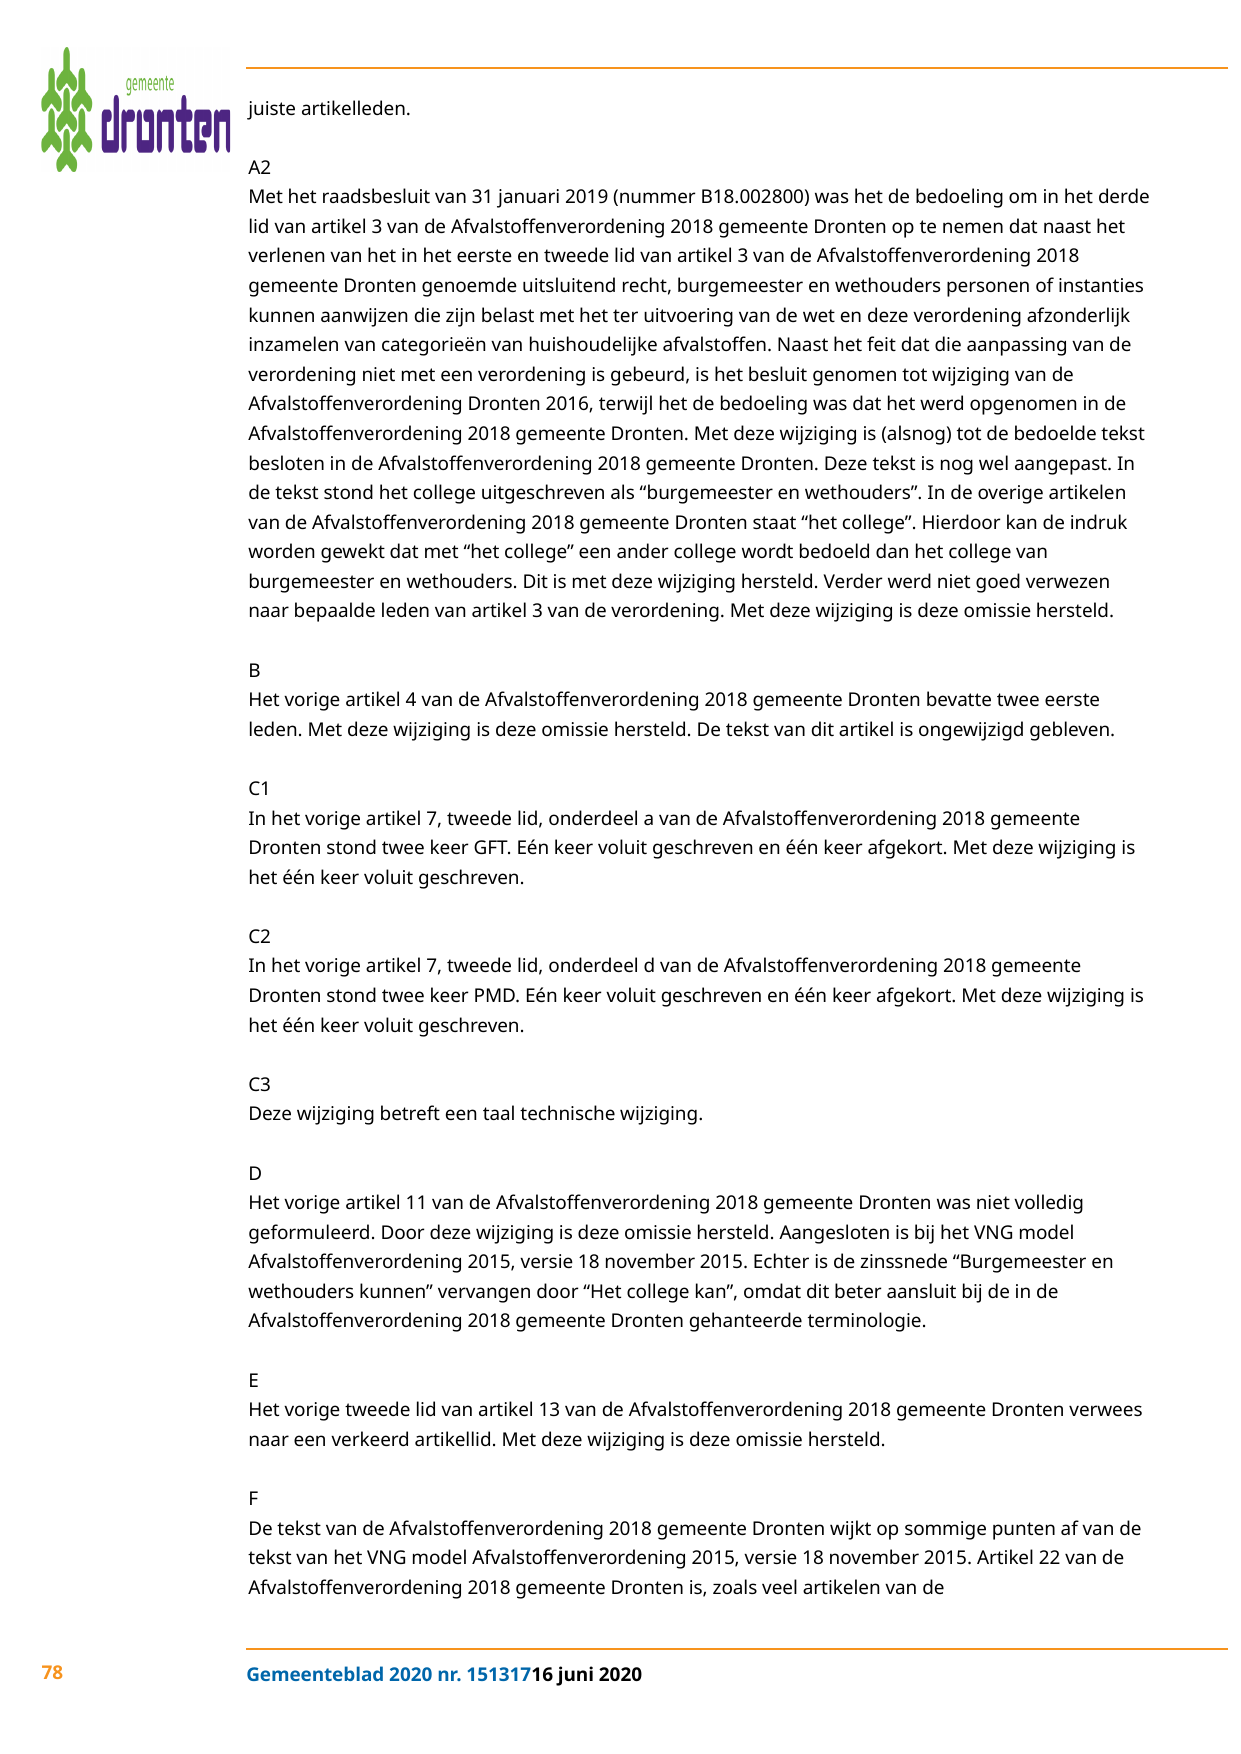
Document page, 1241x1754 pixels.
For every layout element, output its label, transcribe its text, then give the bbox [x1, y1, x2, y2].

text Deze wijziging betreft een taal technische wijziging. [248, 1101, 1152, 1126]
text In het vorige artikel 7, tweede lid, onderdeel d van de Afvalstoffenverordening 2018 gemeente Dronten stond twee keer PMD. Eén keer voluit geschreven en één keer afgekort. Met deze wijziging is het één keer voluit geschreven. [248, 953, 1152, 1038]
text C3 [248, 1071, 1152, 1097]
text A2 [248, 154, 1152, 180]
text juiste artikelleden. [248, 95, 1152, 121]
text C1 [248, 775, 1152, 801]
text Met het raadsbesluit van 31 januari 2019 (nummer B18.002800) was het de bedoeling om in het derde lid van artikel 3 van de Afvalstoffenverordening 2018 gemeente Dronten op te nemen dat naast het verlenen van het in het eerste en tweede lid van artikel 3 van de Afvalstoffenverordening 2018 gemeente Dronten genoemde uitsluitend recht, burgemeester en wethouders personen of instanties kunnen aanwijzen die zijn belast met het ter uitvoering van de wet en deze verordening afzonderlijk inzamelen van categorieën van huishoudelijke afvalstoffen. Naast het feit dat die aanpassing van de verordening niet met een verordening is gebeurd, is het besluit genomen tot wijziging van de Afvalstoffenverordening Dronten 2016, terwijl het de bedoeling was dat het werd opgenomen in de Afvalstoffenverordening 2018 gemeente Dronten. Met deze wijziging is (alsnog) tot de bedoelde tekst besloten in de Afvalstoffenverordening 2018 gemeente Dronten. Deze tekst is nog wel aangepast. In de tekst stond het college uitgeschreven als “burgemeester en wethouders”. In de overige artikelen van de Afvalstoffenverordening 2018 gemeente Dronten staat “het college”. Hierdoor kan de indruk worden gewekt dat met “het college” een ander college wordt bedoeld dan het college van burgemeester en wethouders. Dit is met deze wijziging hersteld. Verder werd niet goed verwezen naar bepaalde leden van artikel 3 van de verordening. Met deze wijziging is deze omissie hersteld. [248, 183, 1152, 623]
text Het vorige tweede lid van artikel 13 van de Afvalstoffenverordening 2018 gemeente Dronten verwees naar een verkeerd artikellid. Met deze wijziging is deze omissie hersteld. [248, 1396, 1152, 1452]
text D [248, 1160, 1152, 1186]
text F [248, 1485, 1152, 1511]
picture [41, 47, 231, 172]
text Het vorige artikel 4 van de Afvalstoffenverordening 2018 gemeente Dronten bevatte twee eerste leden. Met deze wijziging is deze omissie hersteld. De tekst van dit artikel is ongewijzigd gebleven. [248, 686, 1152, 742]
text De tekst van de Afvalstoffenverordening 2018 gemeente Dronten wijkt op sommige punten af van de tekst van het VNG model Afvalstoffenverordening 2015, versie 18 november 2015. Artikel 22 van de Afvalstoffenverordening 2018 gemeente Dronten is, zoals veel artikelen van de [248, 1515, 1152, 1600]
text Het vorige artikel 11 van de Afvalstoffenverordening 2018 gemeente Dronten was niet volledig geformuleerd. Door deze wijziging is deze omissie hersteld. Aangesloten is bij het VNG model Afvalstoffenverordening 2015, versie 18 november 2015. Echter is de zinssnede “Burgemeester en wethouders kunnen” vervangen door “Het college kan”, omdat dit beter aansluit bij de in de Afvalstoffenverordening 2018 gemeente Dronten gehanteerde terminologie. [248, 1189, 1152, 1333]
text B [248, 657, 1152, 683]
text In het vorige artikel 7, tweede lid, onderdeel a van de Afvalstoffenverordening 2018 gemeente Dronten stond twee keer GFT. Eén keer voluit geschreven en één keer afgekort. Met deze wijziging is het één keer voluit geschreven. [248, 805, 1152, 890]
text E [248, 1367, 1152, 1393]
text C2 [248, 923, 1152, 949]
